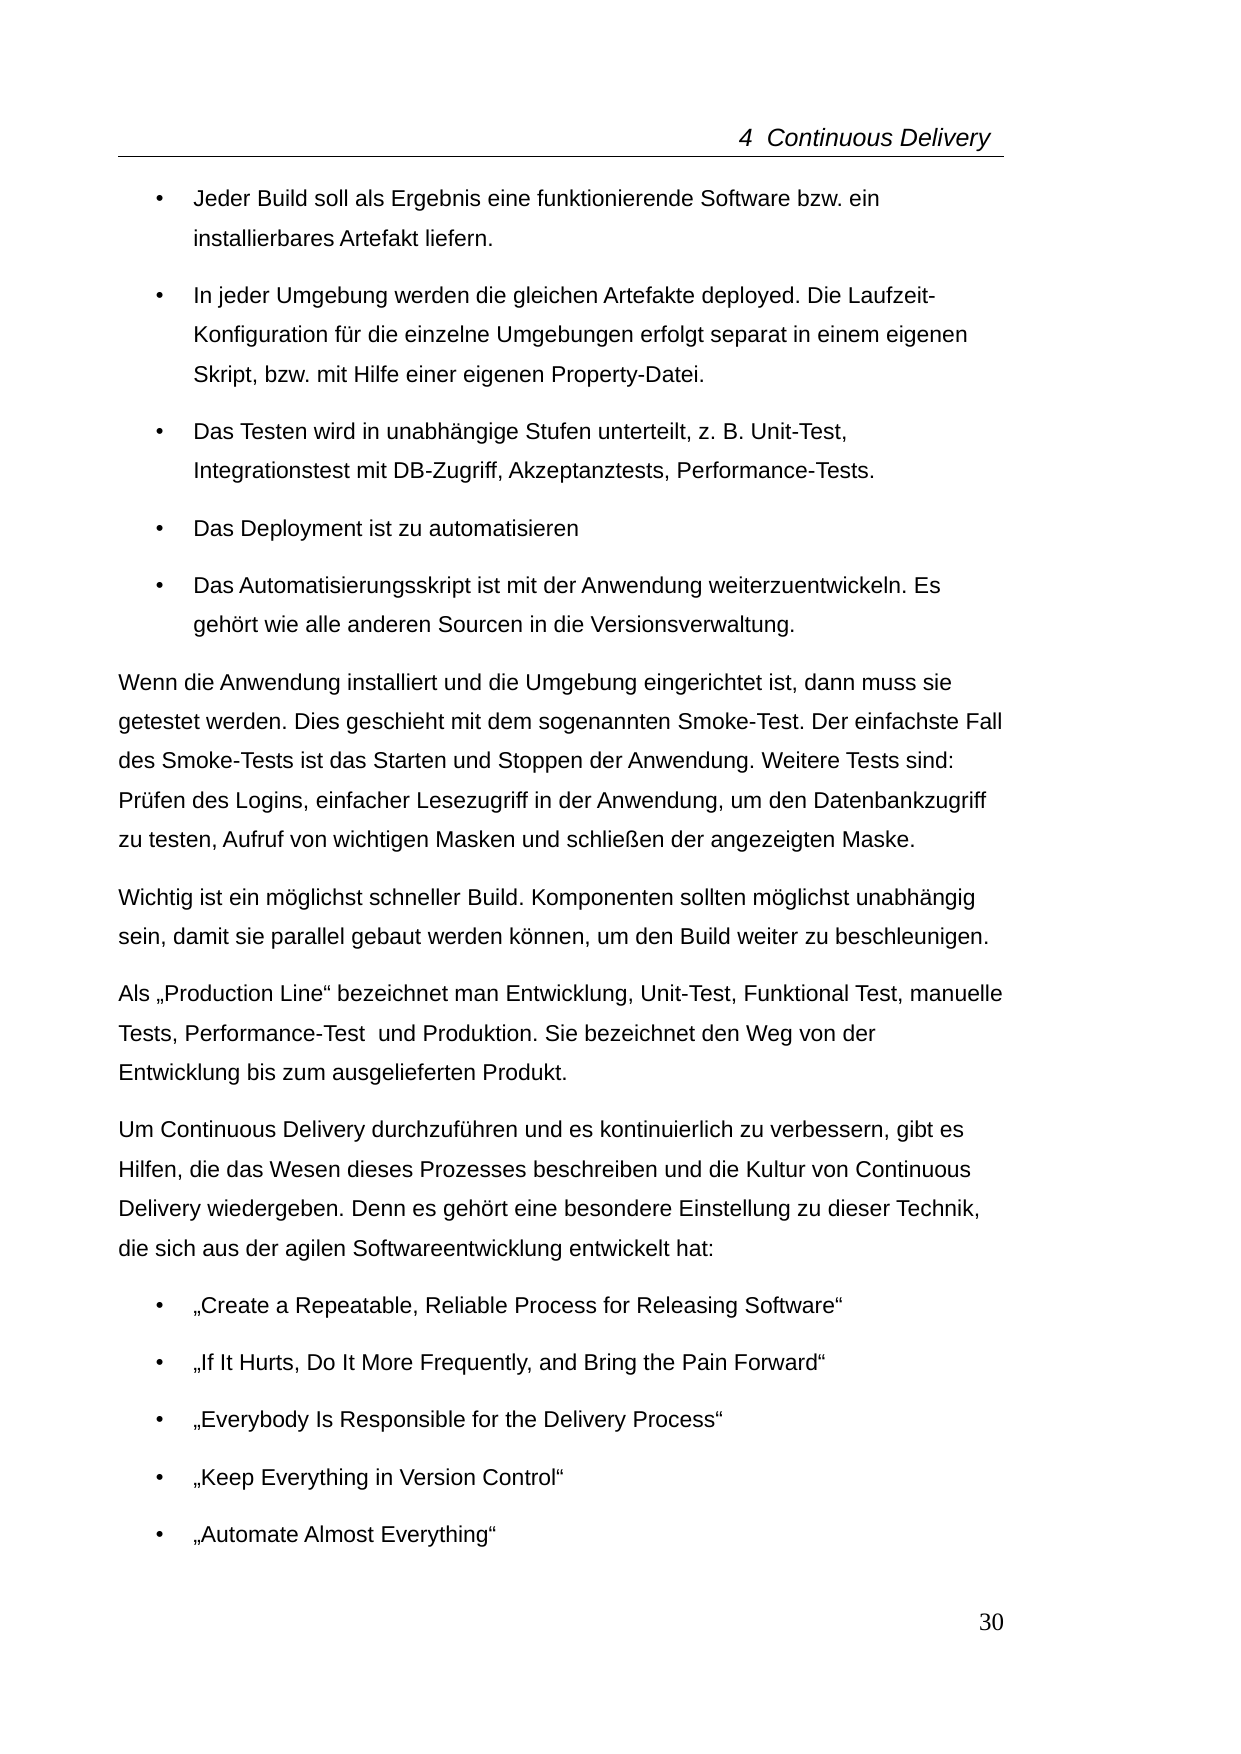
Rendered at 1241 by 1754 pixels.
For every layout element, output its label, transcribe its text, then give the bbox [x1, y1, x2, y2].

text Wenn die Anwendung installiert und die Umgebung eingerichtet ist, dann muss sie getestet werden. Dies geschieht mit dem sogenannten Smoke-Test. Der einfachste Fall des Smoke-Tests ist das Starten und Stoppen der Anwendung. Weitere Tests sind: Prüfen des Logins, einfacher Lesezugriff in der Anwendung, um den Datenbankzugriff zu testen, Aufruf von wichtigen Masken und schließen der angezeigten Maske. [118, 668, 1004, 853]
text Wichtig ist ein möglichst schneller Build. Komponenten sollten möglichst unabhängig sein, damit sie parallel gebaut werden können, um den Build weiter zu beschleunigen. [118, 884, 1004, 949]
list Das Testen wird in unabhängige Stufen unterteilt, z. B. Unit-Test, Integrationstest mit DB-Zugriff, Akzeptanztests, Performance-Tests. [156, 418, 1004, 484]
list „If It Hurts, Do It More Frequently, and Bring the Pain Forward“ [156, 1349, 1004, 1376]
list Das Deployment ist zu automatisieren [156, 515, 1004, 541]
text Um Continuous Delivery durchzuführen und es kontinuierlich zu verbessern, gibt es Hilfen, die das Wesen dieses Prozesses beschreiben und die Kultur von Continuous Delivery wiedergeben. Denn es gehört eine besondere Einstellung zu dieser Technik, die sich aus der agilen Softwareentwicklung entwickelt hat: [118, 1116, 1004, 1261]
list In jeder Umgebung werden die gleichen Artefakte deployed. Die Laufzeit-Konfiguration für die einzelne Umgebungen erfolgt separat in einem eigenen Skript, bzw. mit Hilfe einer eigenen Property-Datei. [156, 282, 1004, 387]
list Jeder Build soll als Ergebnis eine funktionierende Software bzw. ein installierbares Artefakt liefern. [156, 185, 1004, 251]
list Das Automatisierungsskript ist mit der Anwendung weiterzuentwickeln. Es gehört wie alle anderen Sourcen in die Versionsverwaltung. [156, 572, 1004, 638]
list „Everybody Is Responsible for the Delivery Process“ [156, 1406, 1004, 1433]
text Als „Production Line“ bezeichnet man Entwicklung, Unit-Test, Funktional Test, manuelle Tests, Performance-Test und Produktion. Sie bezeichnet den Weg von der Entwicklung bis zum ausgelieferten Produkt. [118, 980, 1004, 1086]
list „Keep Everything in Version Control“ [156, 1464, 1004, 1490]
list „Create a Repeatable, Reliable Process for Releasing Software“ [156, 1292, 1004, 1318]
list „Automate Almost Everything“ [156, 1521, 1004, 1547]
